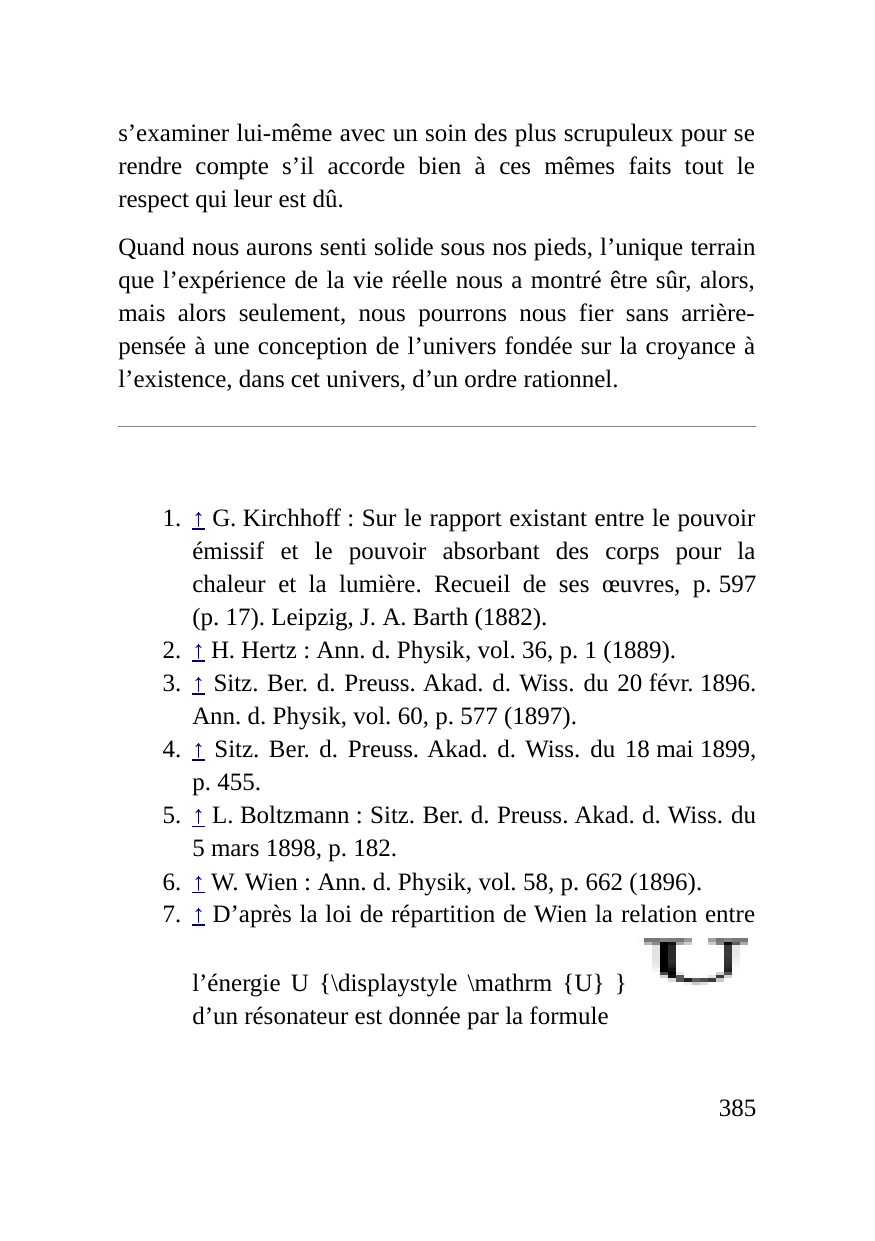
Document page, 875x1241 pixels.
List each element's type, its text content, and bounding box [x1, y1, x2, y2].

list ↑ Sitz. Ber. d. Preuss. Akad. d. Wiss. du 18 mai 1899, p. 455. [162, 734, 756, 796]
list ↑ W. Wien : Ann. d. Physik, vol. 58, p. 662 (1896). [162, 867, 756, 895]
list ↑ Sitz. Ber. d. Preuss. Akad. d. Wiss. du 20 févr. 1896. Ann. d. Physik, vol. 60, p. 577 (1897). [162, 668, 756, 730]
picture [637, 932, 756, 992]
list ↑ D’après la loi de répartition de Wien la relation entre l’énergie U {\displaystyle \mathrm {U} } d’un résonateur est donnée par la formule [162, 899, 756, 1030]
list ↑ L. Boltzmann : Sitz. Ber. d. Preuss. Akad. d. Wiss. du 5 mars 1898, p. 182. [162, 801, 756, 862]
list ↑ H. Hertz : Ann. d. Physik, vol. 36, p. 1 (1889). [162, 635, 756, 664]
text s’examiner lui-même avec un soin des plus scrupuleux pour se rendre compte s’il accorde bien à ces mêmes faits tout le respect qui leur est dû. [118, 118, 756, 213]
list ↑ G. Kirchhoff : Sur le rapport existant entre le pouvoir émissif et le pouvoir absorbant des corps pour la chaleur et la lumière. Recueil de ses œuvres, p. 597 (p. 17). Leipzig, J. A. Barth (1882). [162, 503, 756, 631]
text Quand nous aurons senti solide sous nos pieds, l’unique terrain que l’expérience de la vie réelle nous a montré être sûr, alors, mais alors seulement, nous pourrons nous fier sans arrière-pensée à une conception de l’univers fondée sur la croyance à l’existence, dans cet univers, d’un ordre rationnel. [118, 232, 756, 393]
